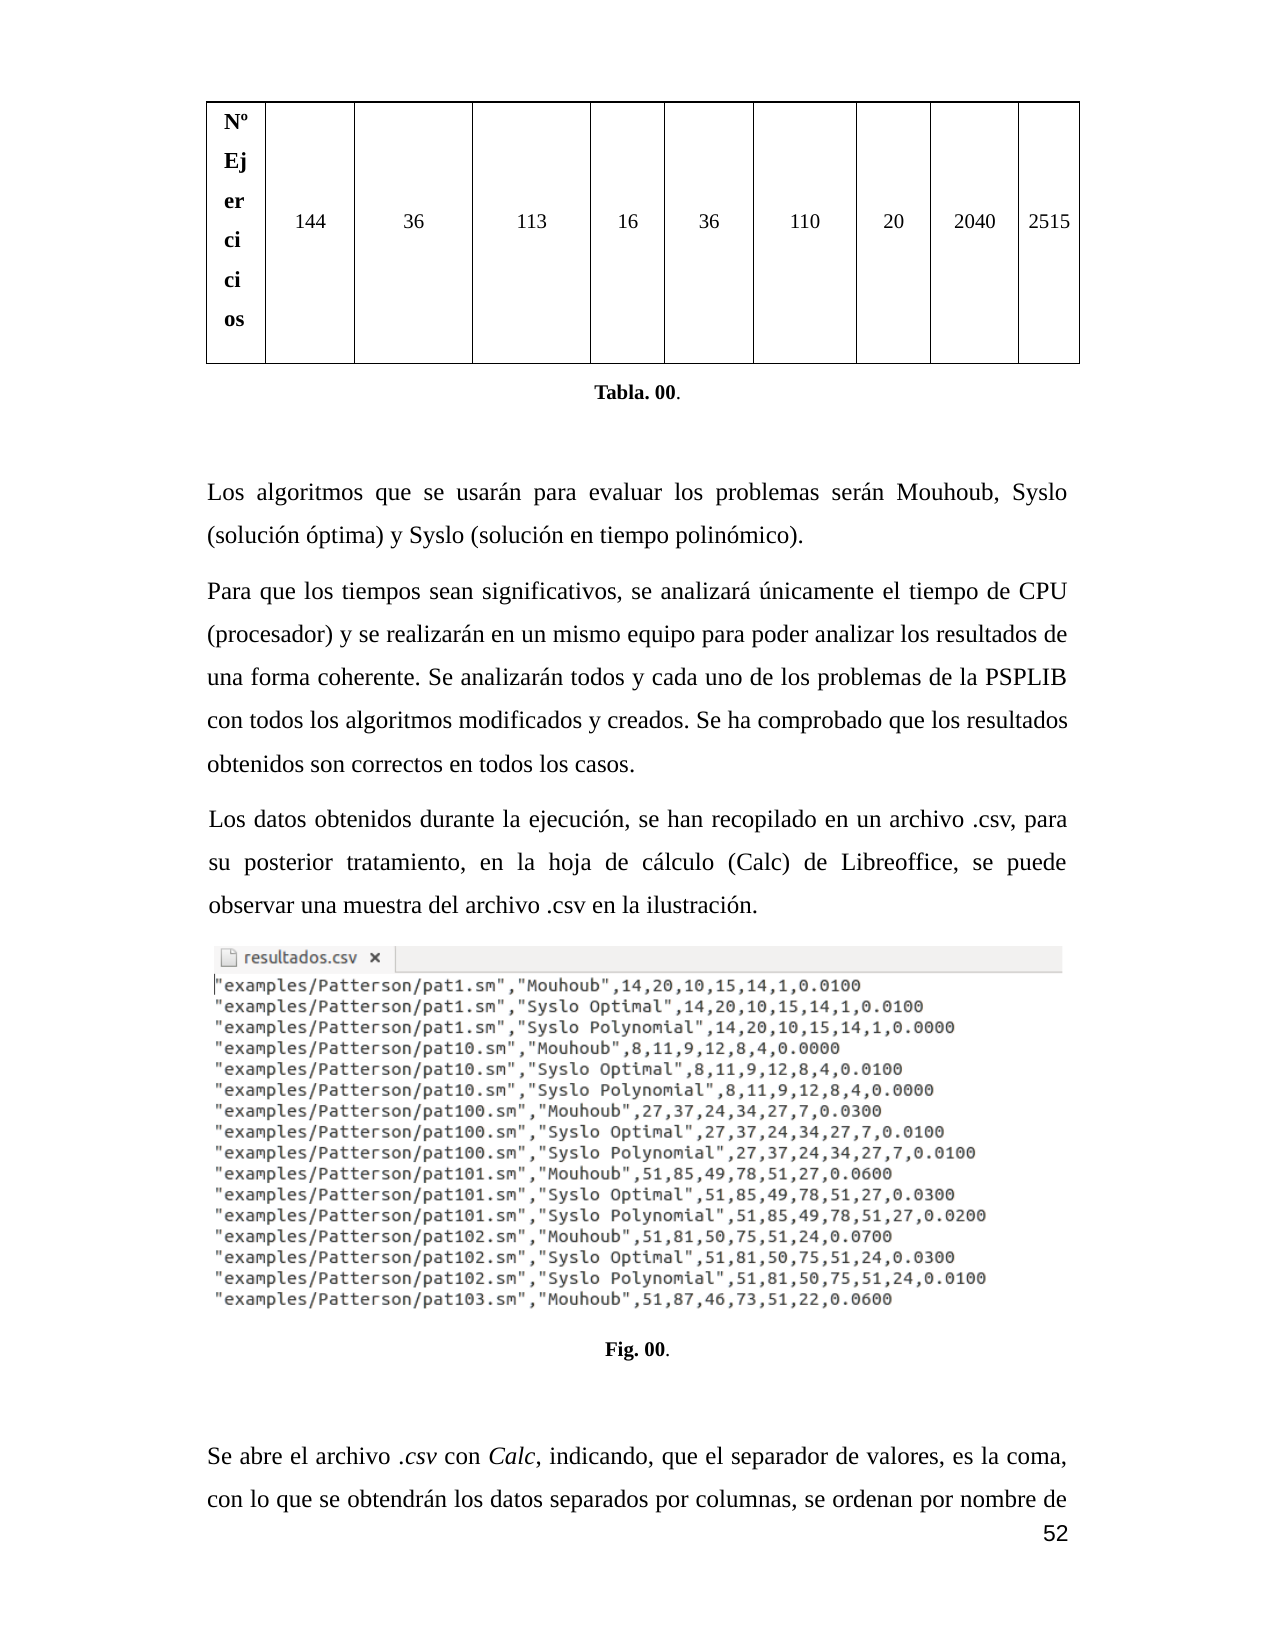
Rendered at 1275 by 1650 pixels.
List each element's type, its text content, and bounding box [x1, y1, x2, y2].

table_cell Nº Ejercicios [207, 103, 265, 363]
table_cell 2515 [1019, 103, 1079, 363]
table_cell 36 [665, 103, 753, 363]
table_cell 113 [473, 103, 590, 363]
table_cell 144 [266, 103, 354, 363]
table_cell 16 [591, 103, 664, 363]
text Se abre el archivo .csv con Calc, indicando, que el separador de valores, es la coma, con lo que se obtendrán los datos separados por columnas, se ordenan por nombre de [207, 1441, 1068, 1513]
table_cell 2040 [931, 103, 1018, 363]
text Los algoritmos que se usarán para evaluar los problemas serán Mouhoub, Syslo (solución óptima) y Syslo (solución en tiempo polinómico). [207, 477, 1068, 549]
text Tabla. 00. [207, 380, 1068, 404]
text Fig. 00. [207, 1337, 1068, 1361]
table_cell 36 [355, 103, 472, 363]
text Para que los tiempos sean significativos, se analizará únicamente el tiempo de CPU (procesador) y se realizarán en un mismo equipo para poder analizar los resultados de una forma coherente. Se analizarán todos y cada uno de los problemas de la PSPLIB con todos los algoritmos modificados y creados. Se ha comprobado que los resultados obtenidos son correctos en todos los casos. [207, 576, 1068, 777]
table_cell 20 [857, 103, 930, 363]
text Los datos obtenidos durante la ejecución, se han recopilado en un archivo .csv, para su posterior tratamiento, en la hoja de cálculo (Calc) de Libreoffice, se puede observar una muestra del archivo .csv en la ilustración. [208, 804, 1068, 919]
table_cell 110 [754, 103, 856, 363]
